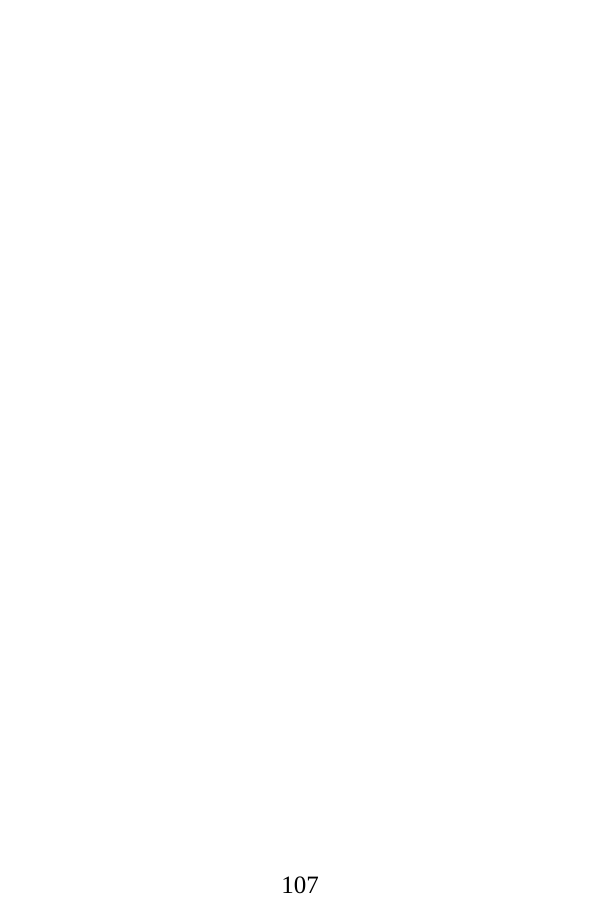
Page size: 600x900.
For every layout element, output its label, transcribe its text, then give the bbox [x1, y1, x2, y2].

text The machine was making all kinds of crazy popping noises, so I got up to turn it off and had my chair stolen by Myrtle. She was chewing on her dog beds again, so I offered her her shirt, which seemed to be a good substitution. [37, 446, 562, 560]
text I drank coffee on the porch with the critters and thought about how bummed Scott and Leann really must be to have this house being built right next to them, blocking their view of the mountains. Hopefully the construction will not be happening on Saturday. I went inside, poured another splash and wrote in my journal. [37, 628, 562, 787]
text . . . [37, 582, 562, 605]
text quickly. I said, "Well, that was easy," as we walked inside together and went back to bed. [37, 37, 562, 83]
text When I woke up at ten, I was relieved to only be looking after three small animals. Myrtle was still sound asleep. Hannah wrote me back, saying she was hanging with family and eventually having wedding rehearsal. I told her to have fun and download the playlist songs onto her new phone. I struggled with the coffee maker but eventually got it working and wrote in my journal. [37, 264, 562, 446]
text . . . [37, 809, 562, 832]
text She was ready to get up again not long after that. I ate some snacks and convinced her to cuddle on the couch with me until she was asleep, at which point I carried her back to bed. I dreamed I was waking up, making coffee, eating snacks and taking care of Scott's adopted son. I also came to find there was a high school in the house, so children were running around everywhere. [37, 83, 562, 264]
